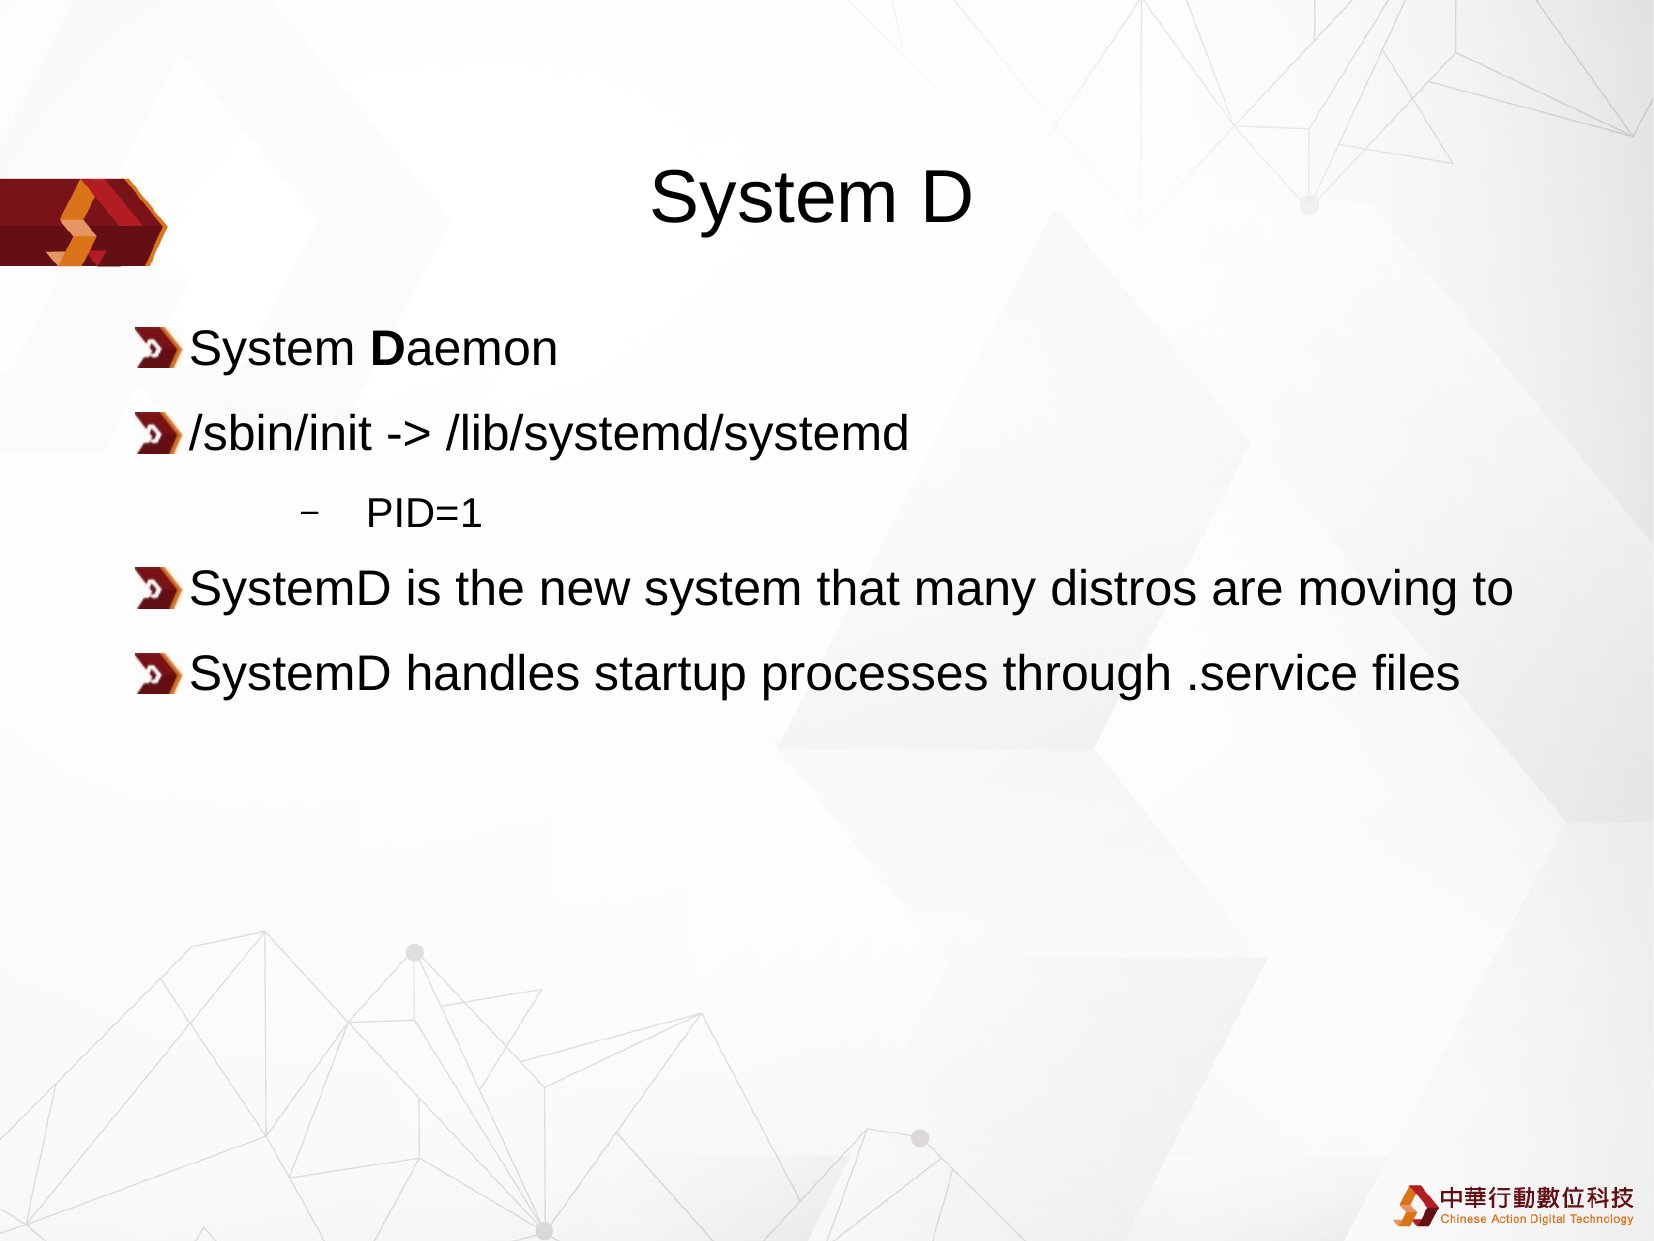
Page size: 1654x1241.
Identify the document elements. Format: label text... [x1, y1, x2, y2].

list System Daemon /sbin/init -> /lib/systemd/systemd PID=1 SystemD is the new system that many distros are moving to SystemD handles startup processes through .service files [118, 319, 1571, 1040]
picture [0, 0, 1654, 1241]
title System D [118, 112, 1506, 281]
